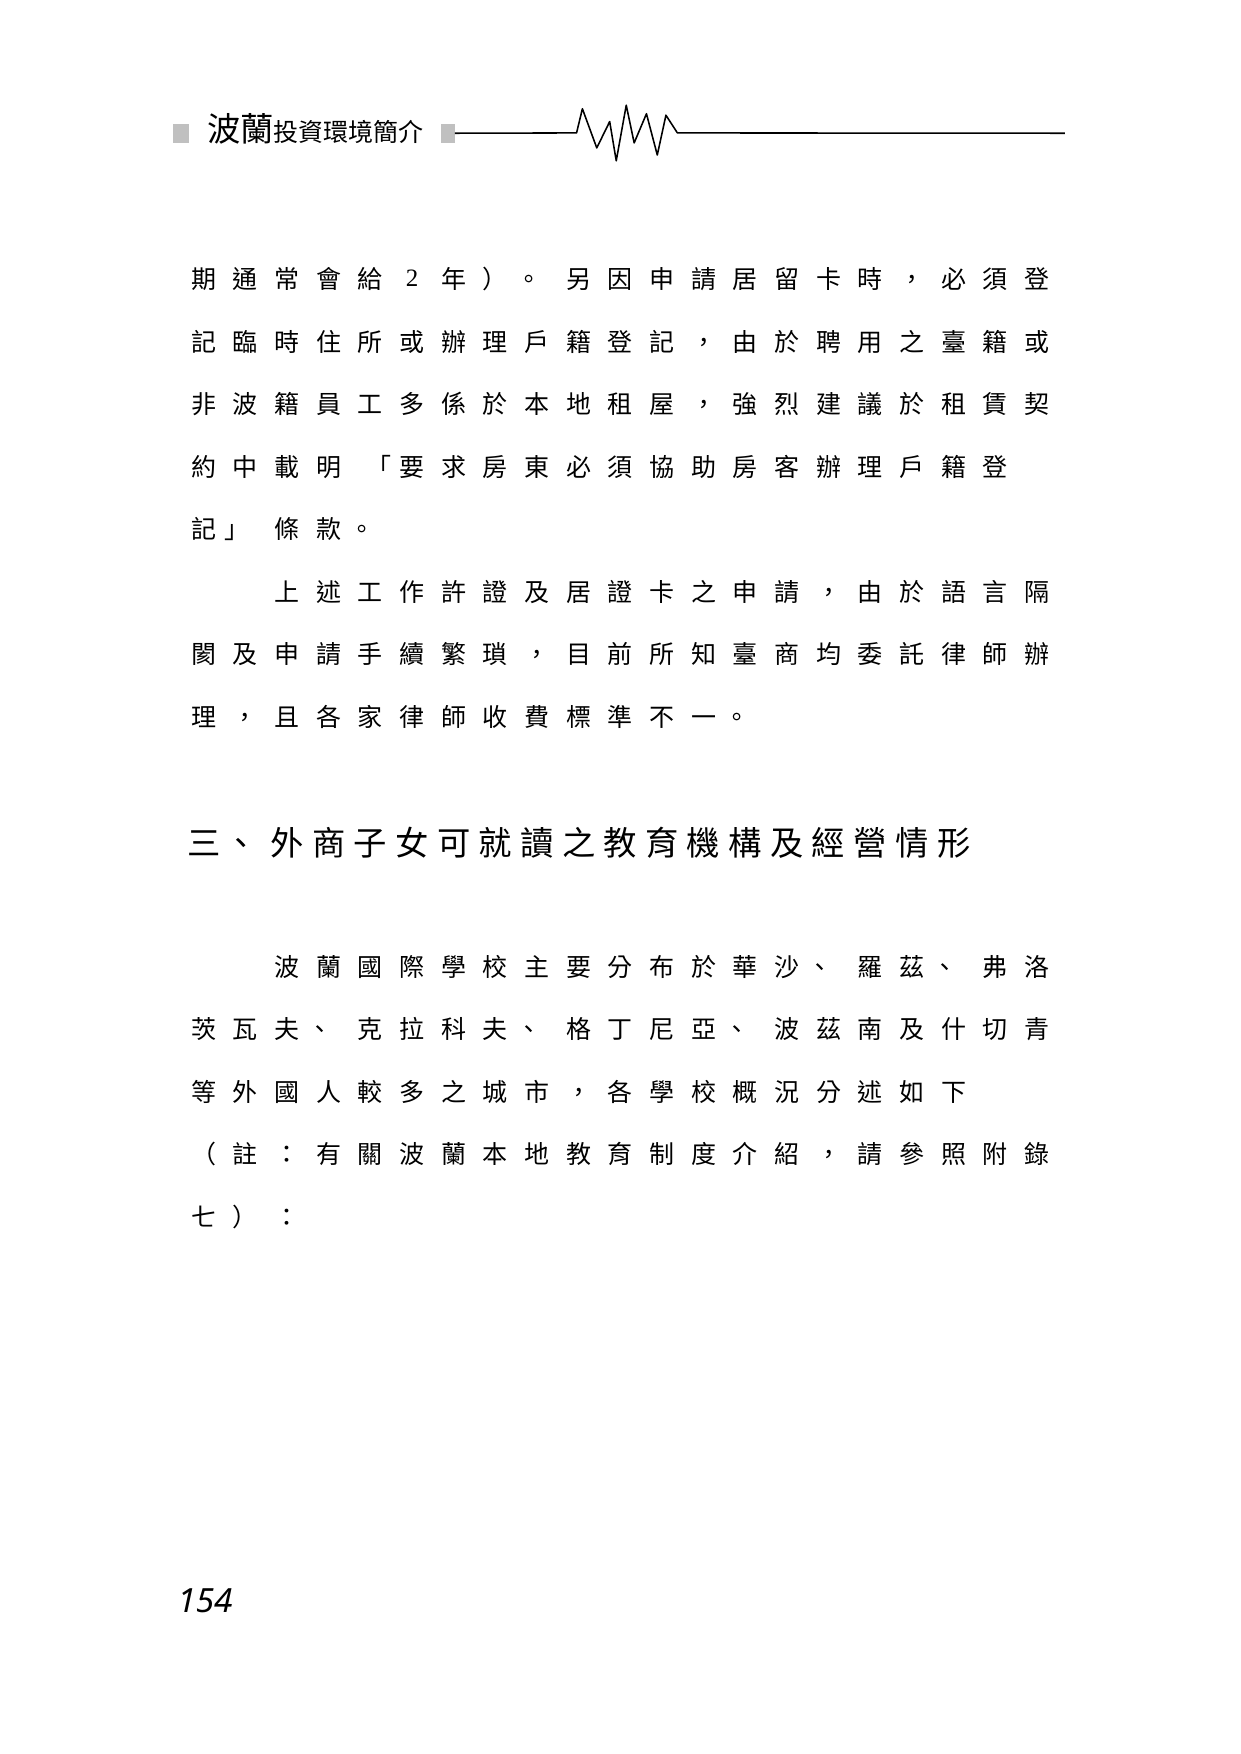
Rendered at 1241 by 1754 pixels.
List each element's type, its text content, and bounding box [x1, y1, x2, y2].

text 三、外商子女可就讀之教育機構及經營情形 [183, 799, 1058, 861]
text 期通常會給2年）。另因申請居留卡時，必須登記臨時住所或辦理戶籍登記，由於聘用之臺籍或非波籍員工多係於本地租屋，強烈建議於租賃契約中載明「要求房東必須協助房客辦理戶籍登記」條款。 [183, 236, 1058, 549]
text 上述工作許證及居證卡之申請，由於語言隔閡及申請手續繁瑣，目前所知臺商均委託律師辦理，且各家律師收費標準不一。 [183, 549, 1058, 736]
text 波蘭國際學校主要分布於華沙、羅茲、弗洛茨瓦夫、克拉科夫、格丁尼亞、波茲南及什切青等外國人較多之城市，各學校概況分述如下（註：有關波蘭本地教育制度介紹，請參照附錄七）： [183, 924, 1058, 1236]
